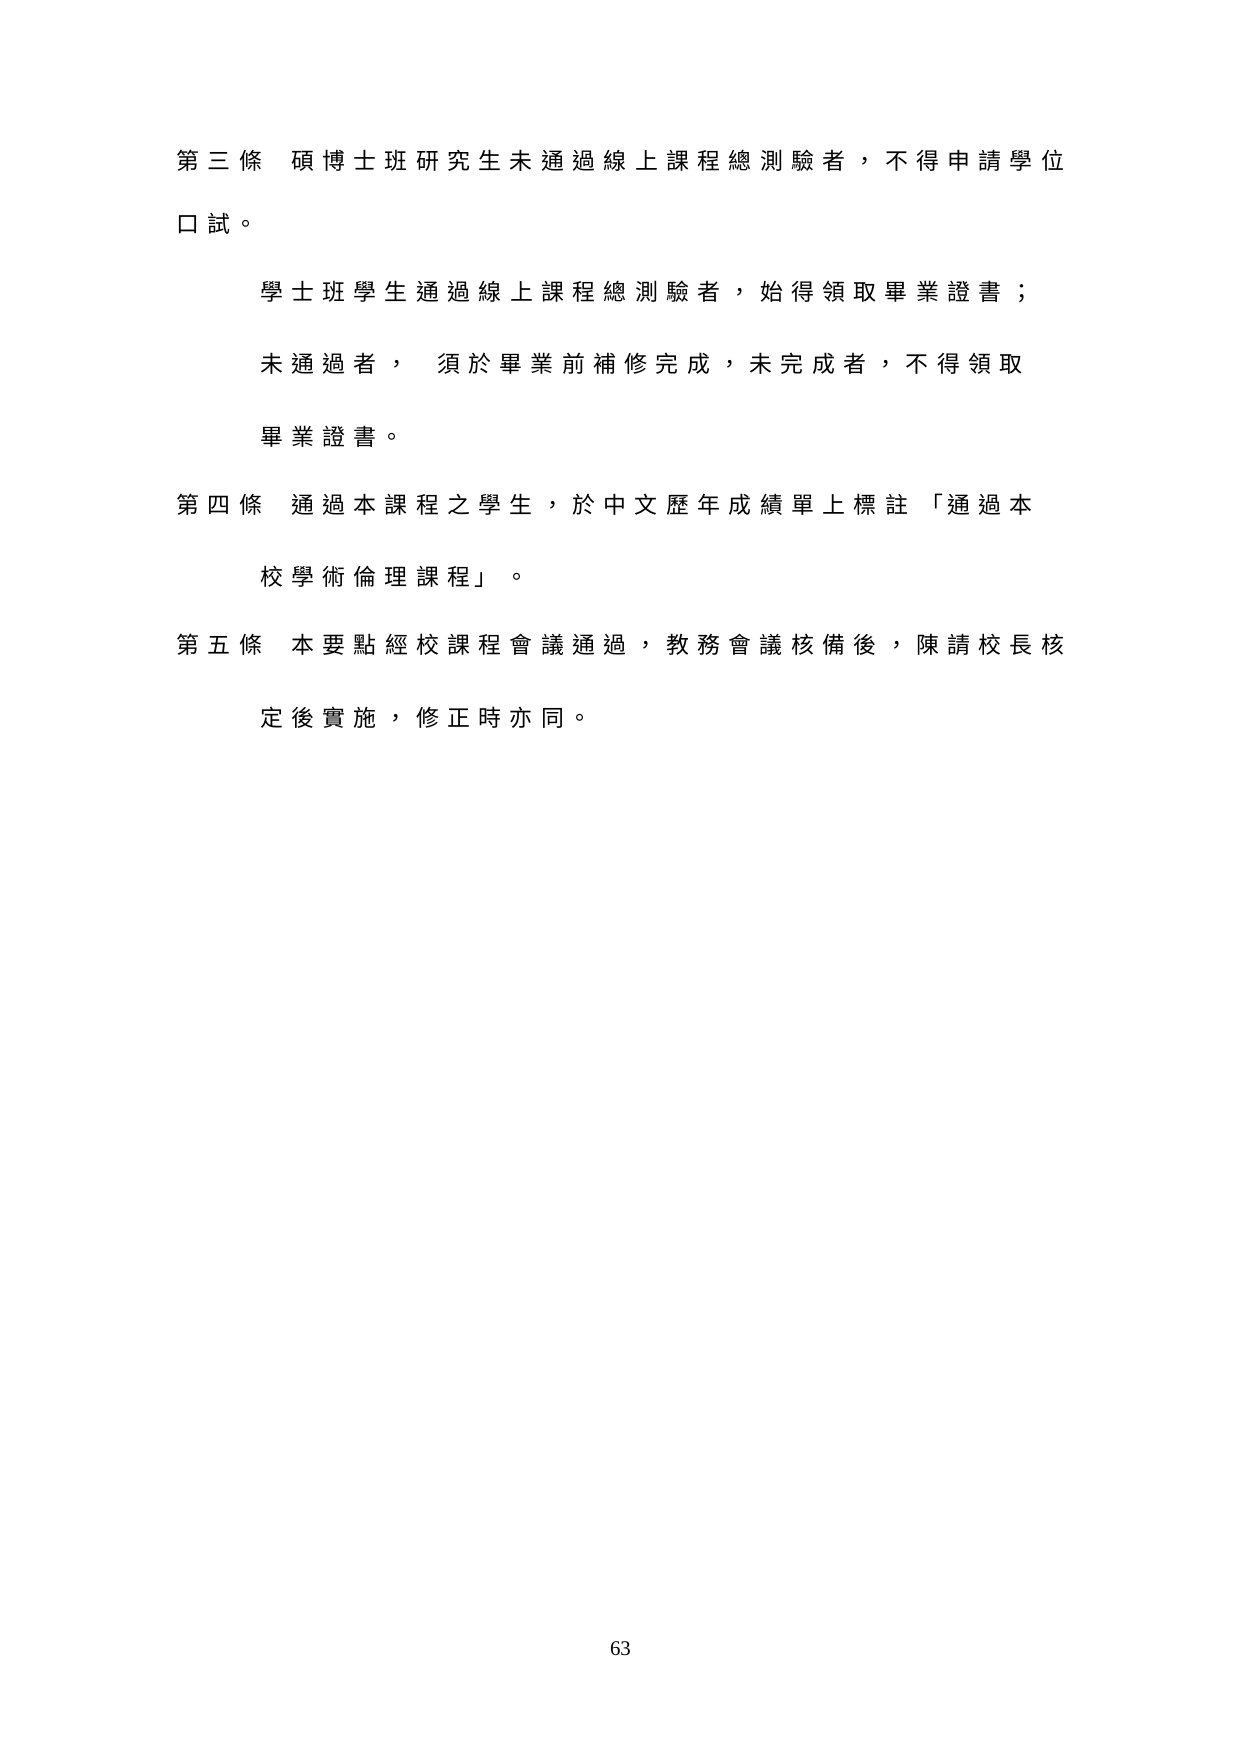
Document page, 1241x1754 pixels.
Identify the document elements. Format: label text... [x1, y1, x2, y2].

text 第三條 碩博士班研究生未通過線上課程總測驗者，不得申請學位口試。 [164, 118, 1089, 243]
text 學士班學生通過線上課程總測驗者，始得領取畢業證書；未通過者， 須於畢業前補修完成，未完成者，不得領取畢業證書。 [251, 249, 1049, 456]
text 第四條 通過本課程之學生，於中文歷年成績單上標註「通過本校學術倫理課程」。 [164, 461, 1049, 596]
text 第五條 本要點經校課程會議通過，教務會議核備後，陳請校長核定後實施，修正時亦同。 [164, 602, 1074, 737]
